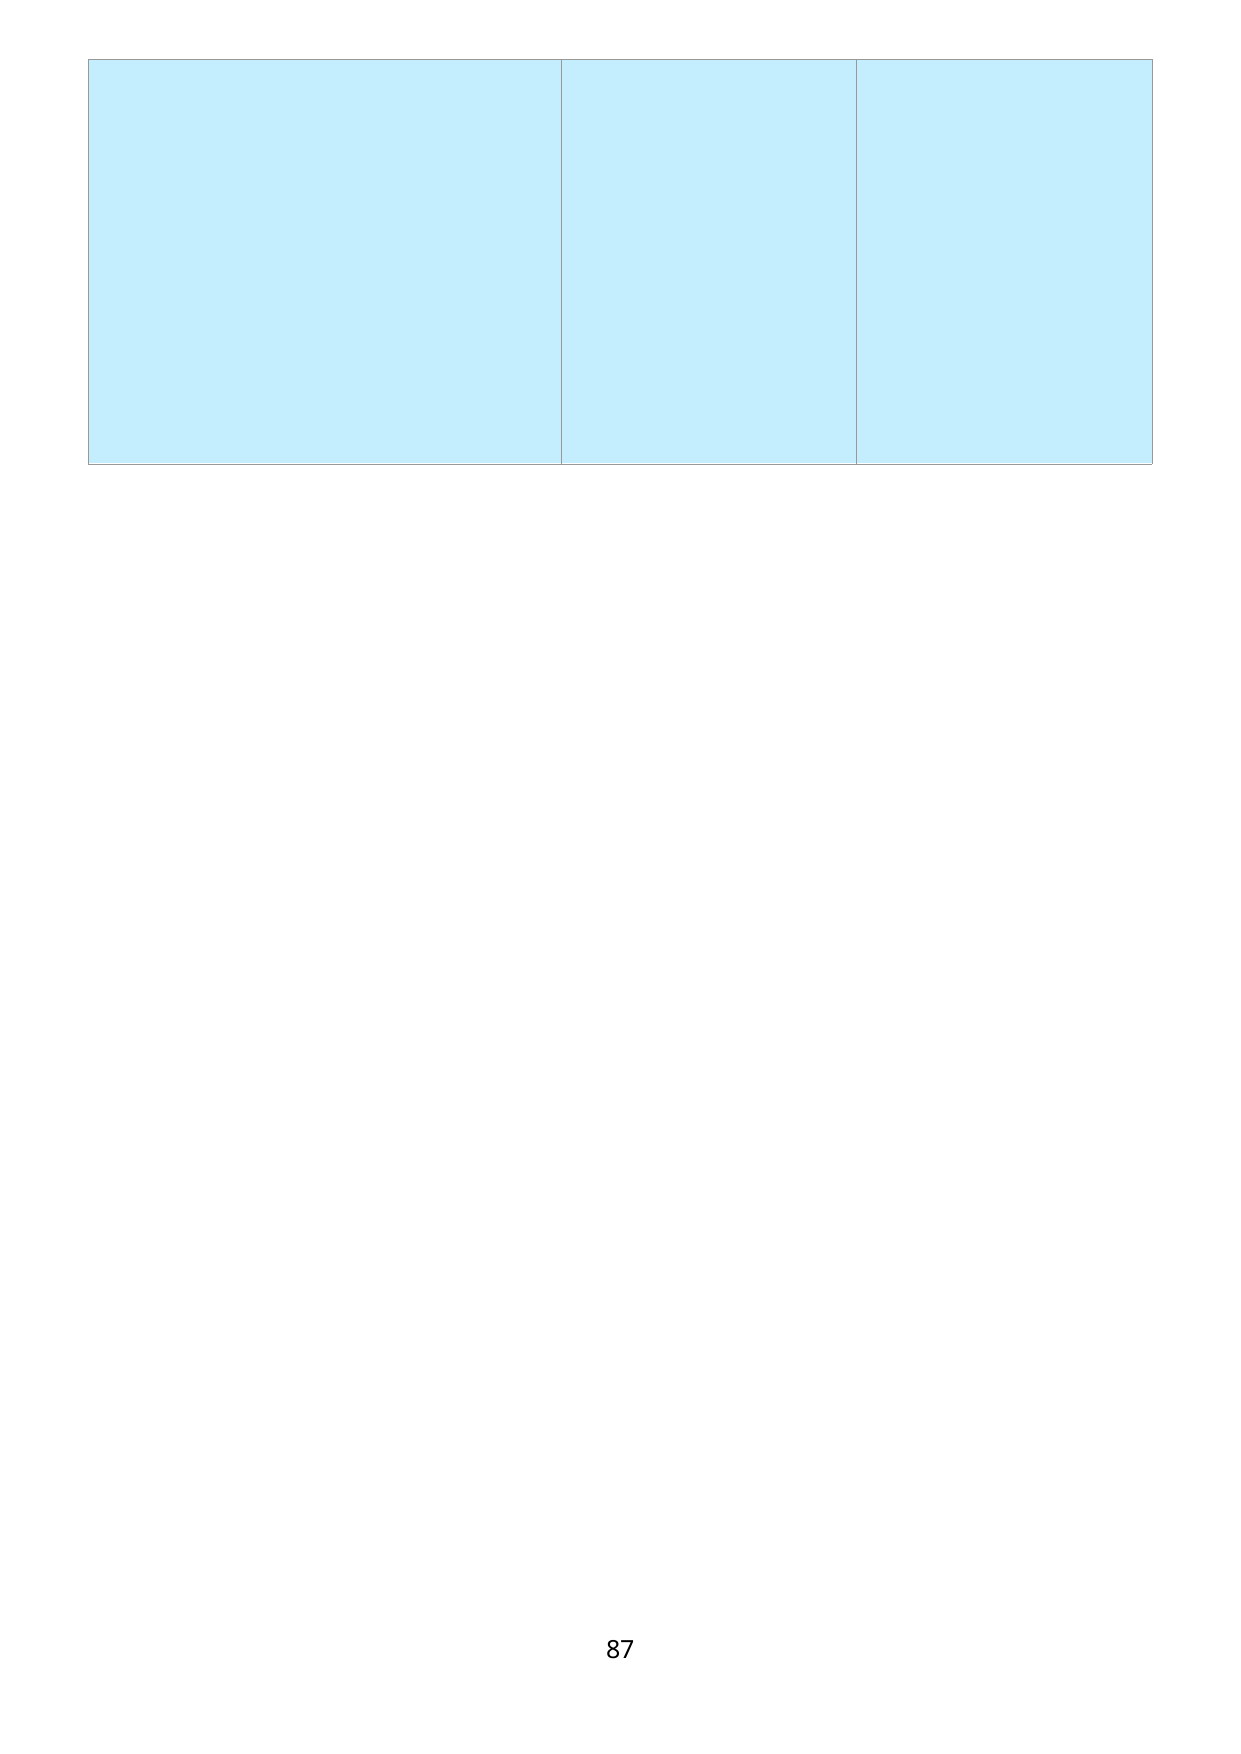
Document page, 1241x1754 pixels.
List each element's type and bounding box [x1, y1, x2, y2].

table_cell [89, 60, 561, 463]
table_cell [562, 60, 856, 463]
table_cell [857, 60, 1152, 463]
